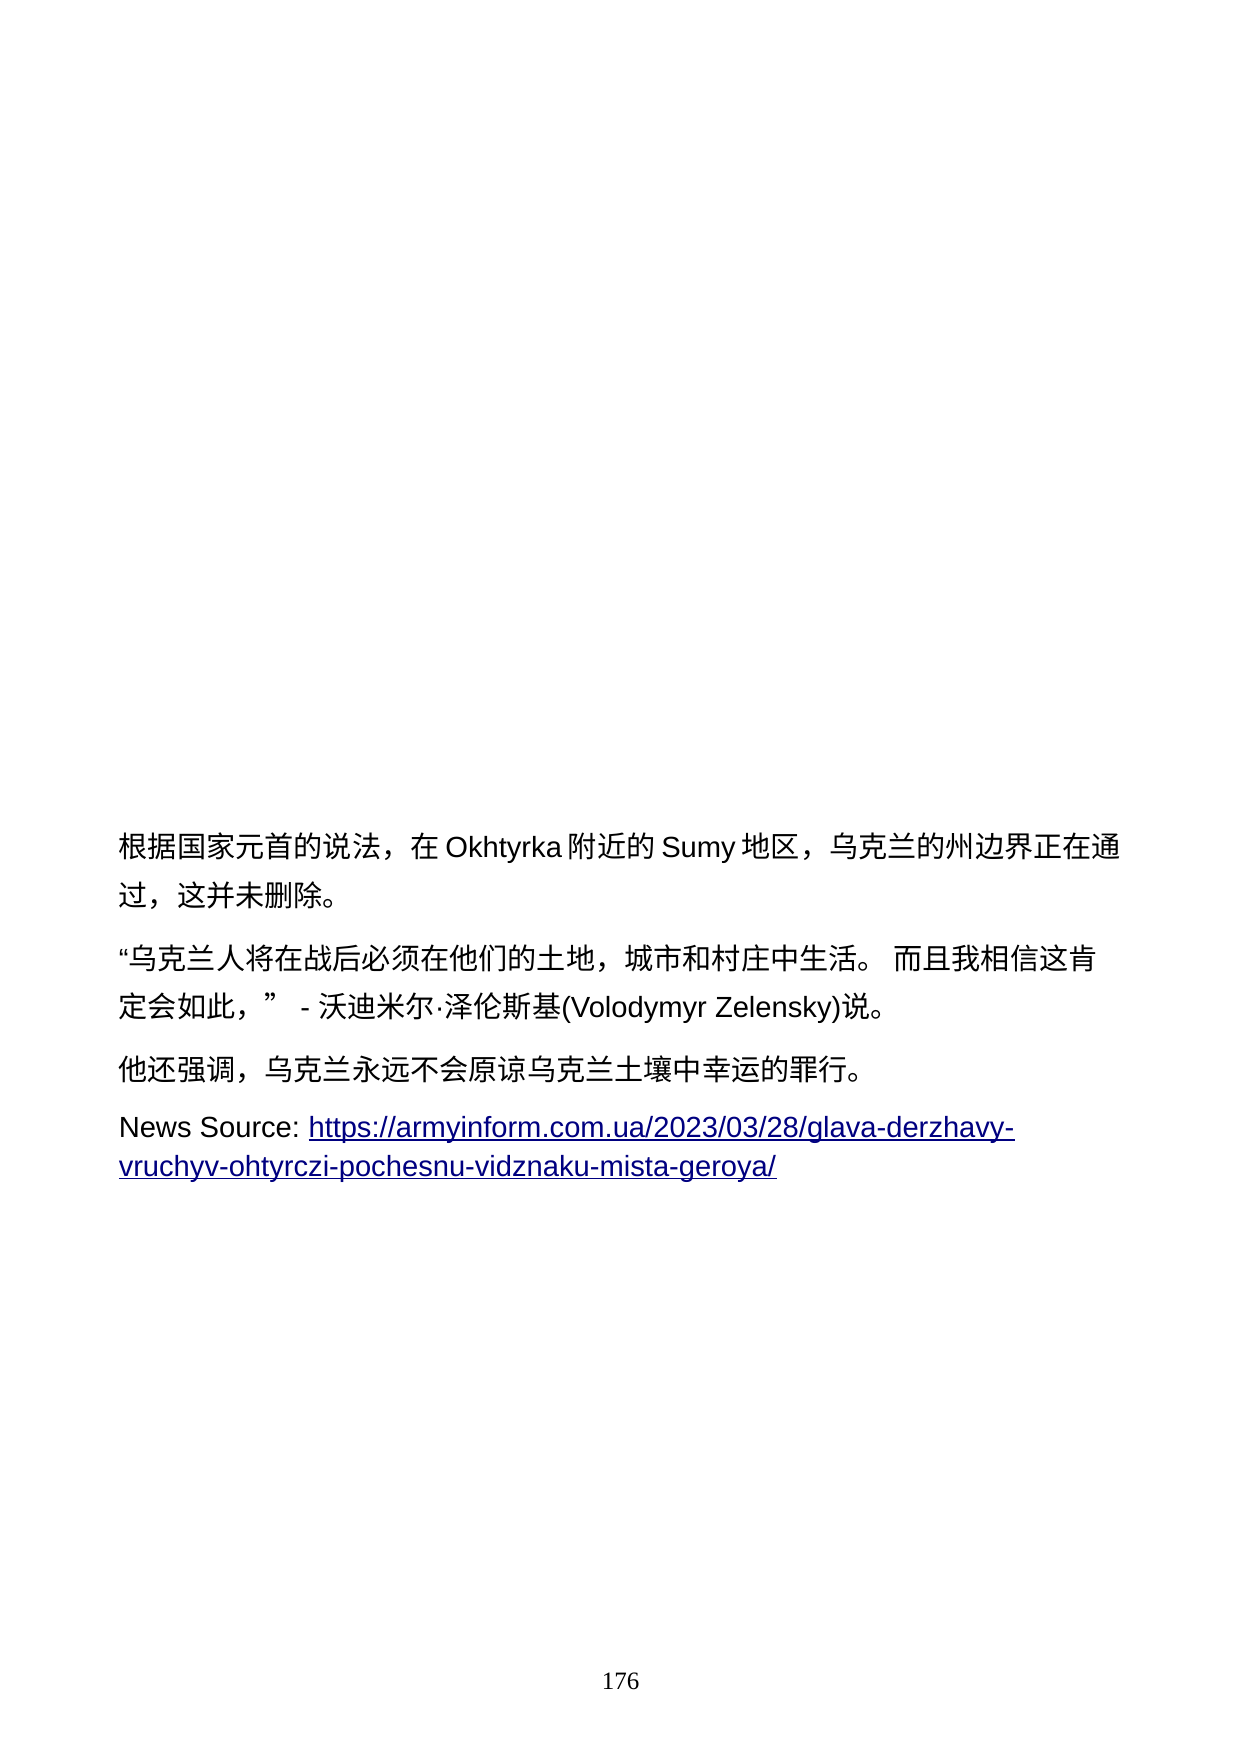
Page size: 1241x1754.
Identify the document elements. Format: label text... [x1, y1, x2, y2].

text “乌克兰人将在战后必须在他们的土地，城市和村庄中生活。 而且我相信这肯定会如此，” - 沃迪米尔·泽伦斯基(Volodymyr Zelensky)说。 [118, 935, 1122, 1026]
text 他还强调，乌克兰永远不会原谅乌克兰土壤中幸运的罪行。 [118, 1047, 1122, 1089]
text 根据国家元首的说法，在Okhtyrka附近的Sumy地区，乌克兰的州边界正在通过，这并未删除。 [118, 118, 1122, 914]
text News Source: https://armyinform.com.ua/2023/03/28/glava-derzhavy-vruchyv-ohtyrczi-pochesnu-vidznaku-mista-geroya/ [118, 1110, 1122, 1182]
